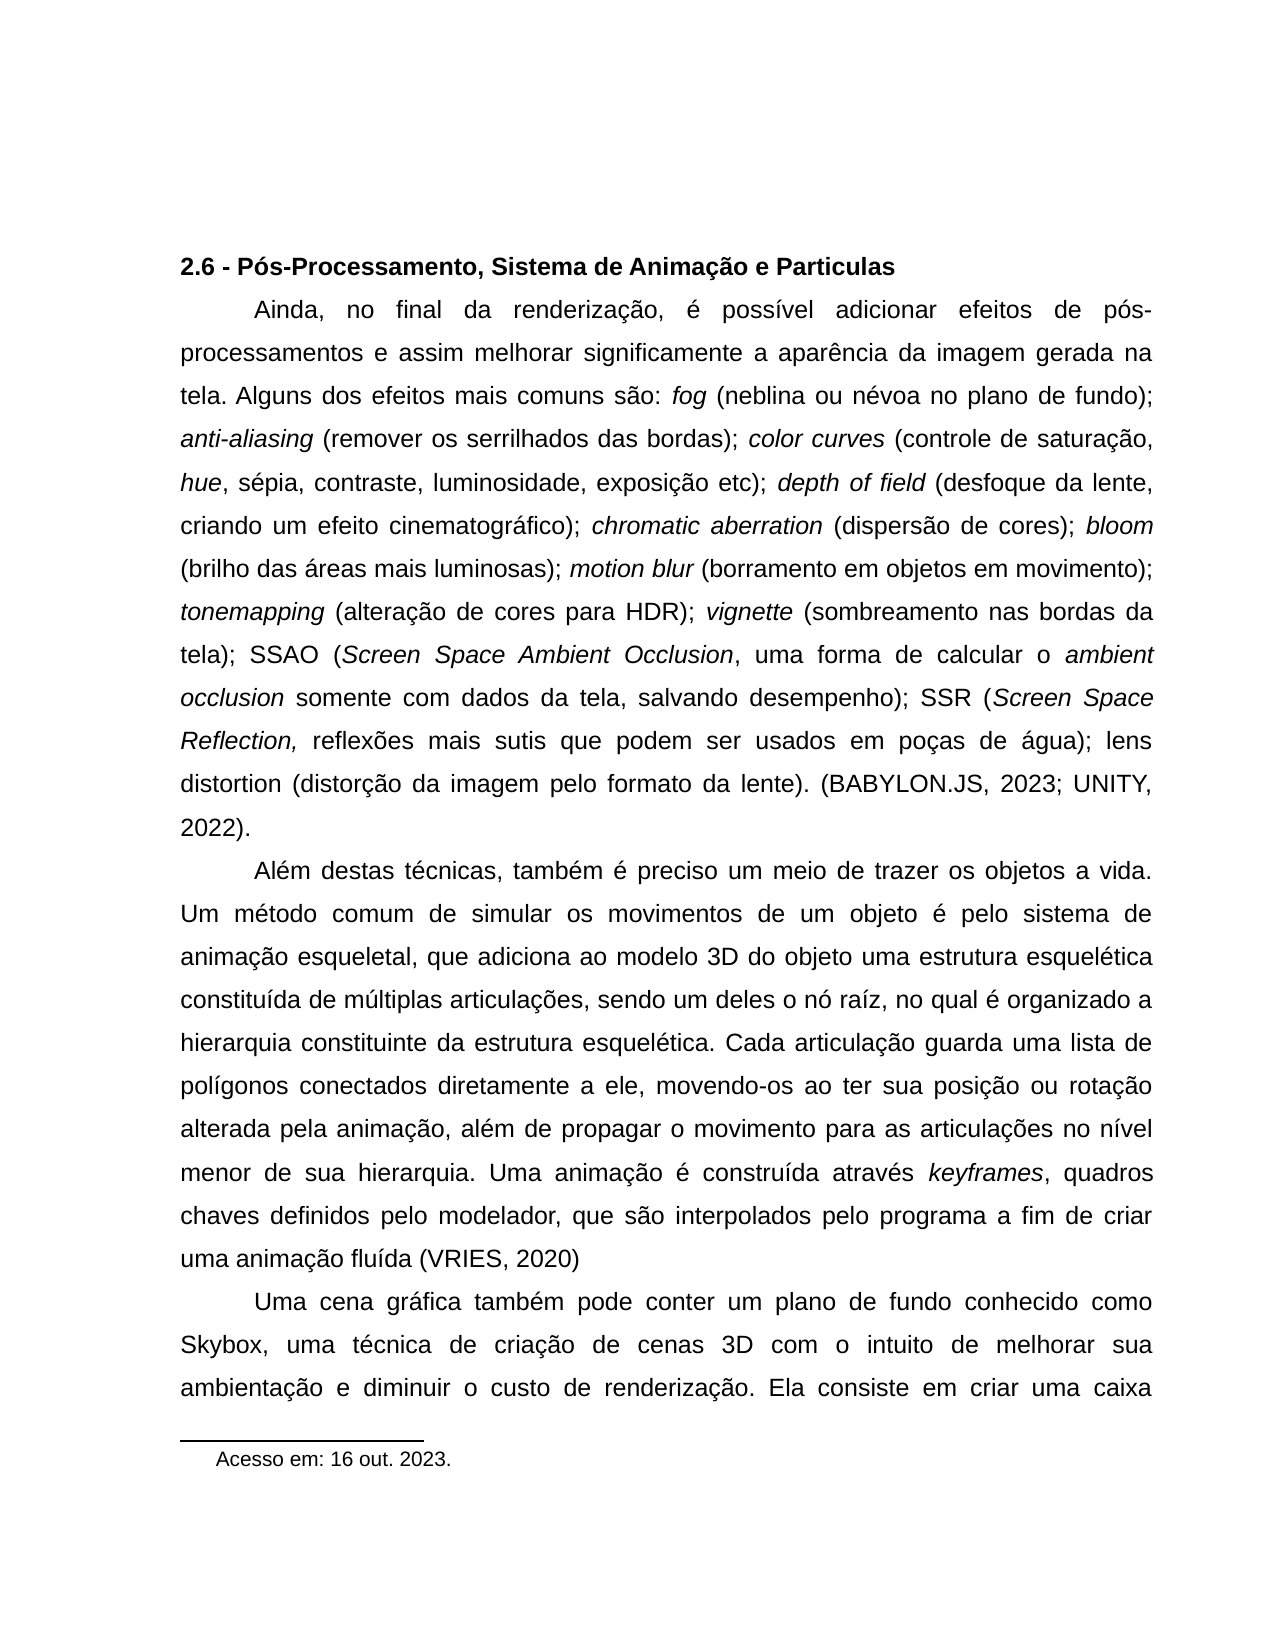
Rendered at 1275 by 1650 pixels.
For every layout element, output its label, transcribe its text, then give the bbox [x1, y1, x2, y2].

subtitle 2.6 - Pós-Processamento, Sistema de Animação e Particulas [180, 252, 1154, 281]
text Acesso em: 16 out. 2023. [180, 1447, 1154, 1471]
text Ainda, no final da renderização, é possível adicionar efeitos de pós-processamentos e assim melhorar significamente a aparência da imagem gerada na tela. Alguns dos efeitos mais comuns são: fog (neblina ou névoa no plano de fundo); anti-aliasing (remover os serrilhados das bordas); color curves (controle de saturação, hue, sépia, contraste, luminosidade, exposição etc); depth of field (desfoque da lente, criando um efeito cinematográfico); chromatic aberration (dispersão de cores); bloom (brilho das áreas mais luminosas); motion blur (borramento em objetos em movimento); tonemapping (alteração de cores para HDR); vignette (sombreamento nas bordas da tela); SSAO (Screen Space Ambient Occlusion, uma forma de calcular o ambient occlusion somente com dados da tela, salvando desempenho); SSR (Screen Space Reflection, reflexões mais sutis que podem ser usados em poças de água); lens distortion (distorção da imagem pelo formato da lente). (BABYLON.JS, 2023; UNITY, 2022). [180, 295, 1154, 841]
text Uma cena gráfica também pode conter um plano de fundo conhecido como Skybox, uma técnica de criação de cenas 3D com o intuito de melhorar sua ambientação e diminuir o custo de renderização. Ela consiste em criar uma caixa [180, 1287, 1154, 1402]
text Além destas técnicas, também é preciso um meio de trazer os objetos a vida. Um método comum de simular os movimentos de um objeto é pelo sistema de animação esqueletal, que adiciona ao modelo 3D do objeto uma estrutura esquelética constituída de múltiplas articulações, sendo um deles o nó raíz, no qual é organizado a hierarquia constituinte da estrutura esquelética. Cada articulação guarda uma lista de polígonos conectados diretamente a ele, movendo-os ao ter sua posição ou rotação alterada pela animação, além de propagar o movimento para as articulações no nível menor de sua hierarquia. Uma animação é construída através keyframes, quadros chaves definidos pelo modelador, que são interpolados pelo programa a fim de criar uma animação fluída (VRIES, 2020) [180, 856, 1154, 1273]
